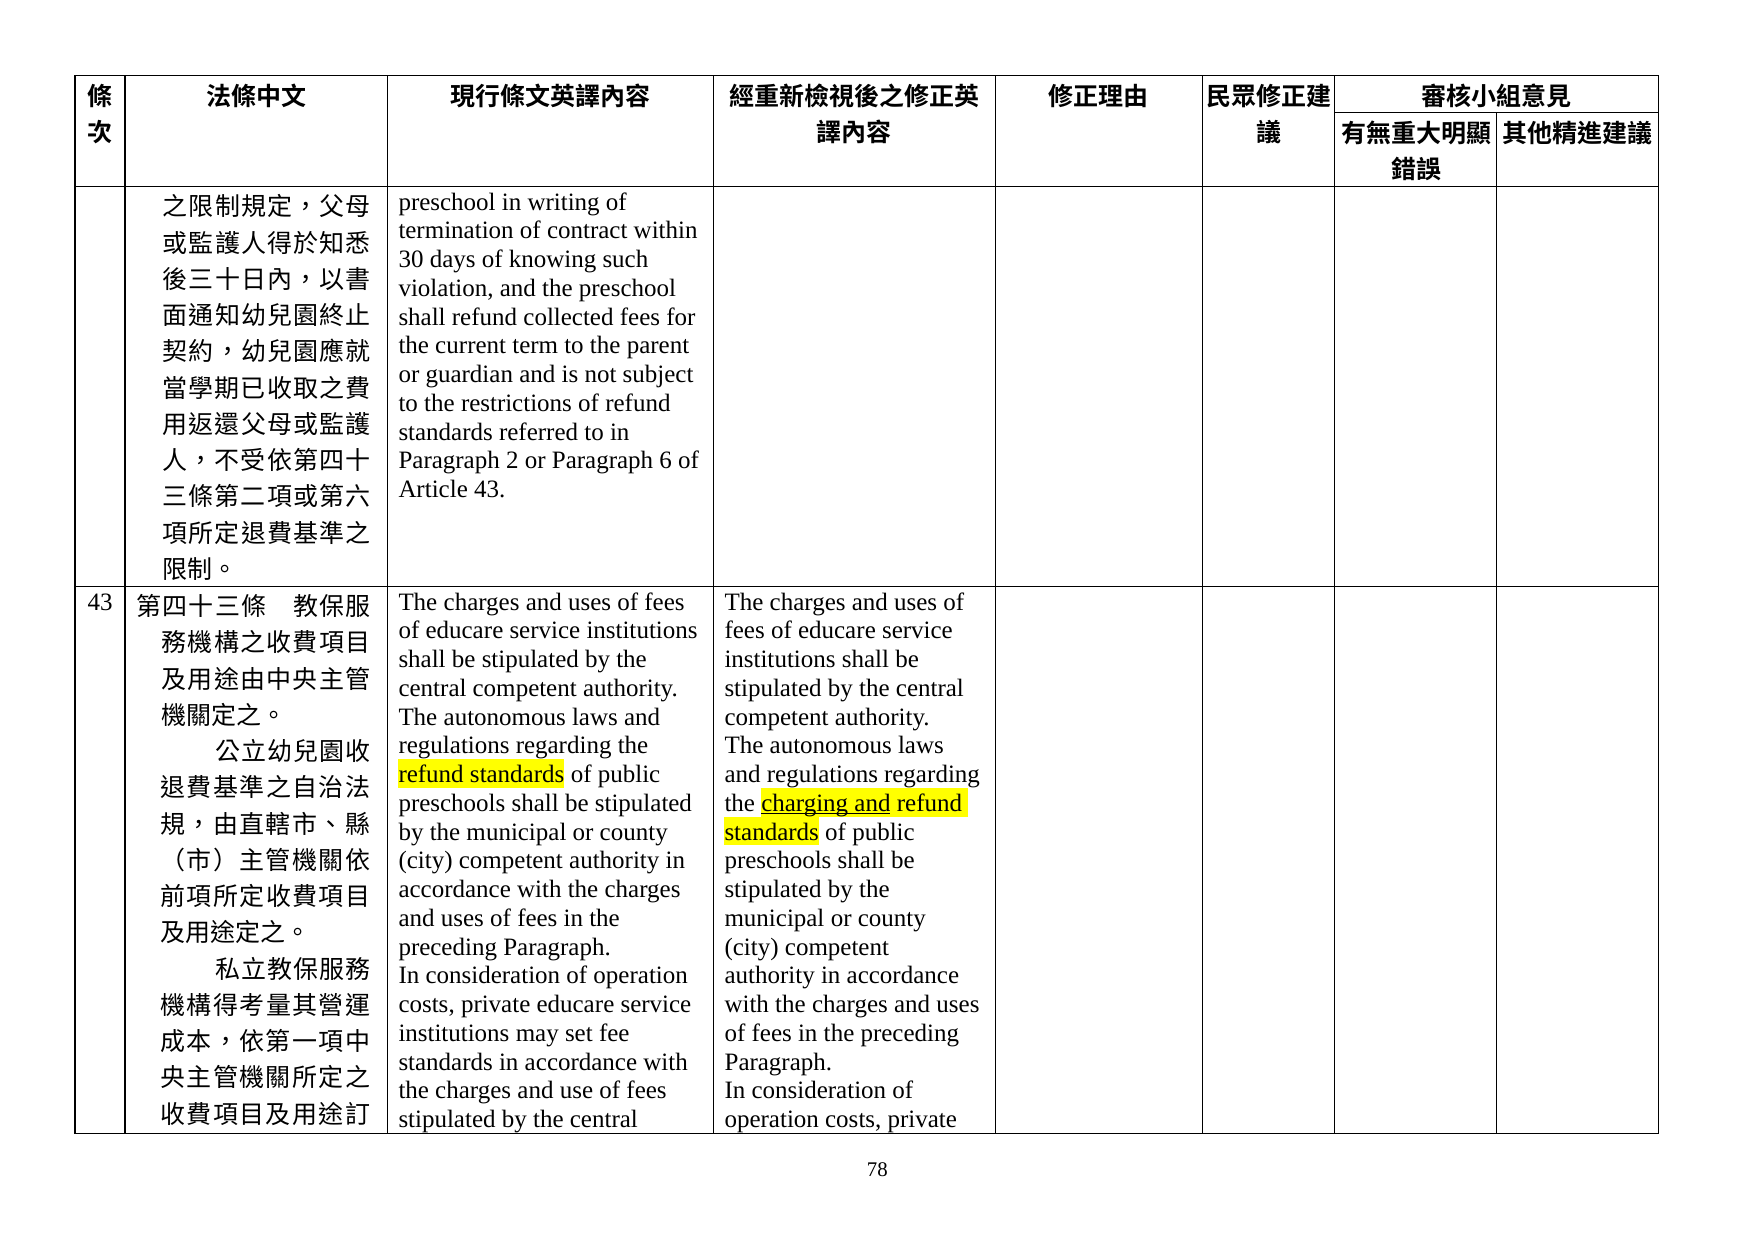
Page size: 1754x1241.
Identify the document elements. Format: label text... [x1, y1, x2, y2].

table_cell 第四十三條 教保服務機構之收費項目及用途由中央主管機關定之。 公立幼兒園收退費基準之自治法規，由直轄市、縣（市）主管機關依前項所定收費項目及用途定之。 私立教保服務機構得考量其營運成本，依第一項中央主管機關所定之收費項目及用途訂 [126, 587, 387, 1133]
table_cell [1497, 587, 1658, 1133]
table_cell [1497, 187, 1658, 586]
table_cell The charges and uses of fees of educare service institutions shall be stipulated by the central competent authority. The autonomous laws and regulations regarding the refund standards of public preschools shall be stipulated by the municipal or county (city) competent authority in accordance with the charges and uses of fees in the preceding Paragraph. In consideration of operation costs, private educare service institutions may set fee standards in accordance with the charges and use of fees stipulated by the central [388, 587, 713, 1133]
table_header 經重新檢視後之修正英譯內容 [714, 76, 995, 186]
table_cell 有無重大明顯錯誤 [1335, 113, 1496, 186]
table_header 法條中文 [126, 76, 387, 186]
table_cell 之限制規定，父母或監護人得於知悉後三十日內，以書面通知幼兒園終止契約，幼兒園應就當學期已收取之費用返還父母或監護人，不受依第四十三條第二項或第六項所定退費基準之限制。 [126, 187, 387, 586]
table_cell [1203, 187, 1334, 586]
table_cell [1335, 587, 1496, 1133]
table_header 民眾修正建議 [1203, 76, 1334, 186]
table_header 條次 [76, 76, 124, 186]
table_cell [1203, 587, 1334, 1133]
table_cell [996, 187, 1202, 586]
table_cell [1335, 187, 1496, 586]
table_cell [996, 587, 1202, 1133]
table_cell The charges and uses of fees of educare service institutions shall be stipulated by the central competent authority. The autonomous laws and regulations regarding the charging and refund standards of public preschools shall be stipulated by the municipal or county (city) competent authority in accordance with the charges and uses of fees in the preceding Paragraph. In consideration of operation costs, private [714, 587, 995, 1133]
table_cell [714, 187, 995, 586]
table_cell 43 [76, 587, 124, 1133]
table_header 現行條文英譯內容 [388, 76, 713, 186]
table_header 修正理由 [996, 76, 1202, 186]
table_cell preschool in writing of termination of contract within 30 days of knowing such violation, and the preschool shall refund collected fees for the current term to the parent or guardian and is not subject to the restrictions of refund standards referred to in Paragraph 2 or Paragraph 6 of Article 43. [388, 187, 713, 586]
table_cell [76, 187, 124, 586]
table_cell 其他精進建議 [1497, 113, 1658, 186]
table_header 審核小組意見 [1335, 76, 1658, 112]
